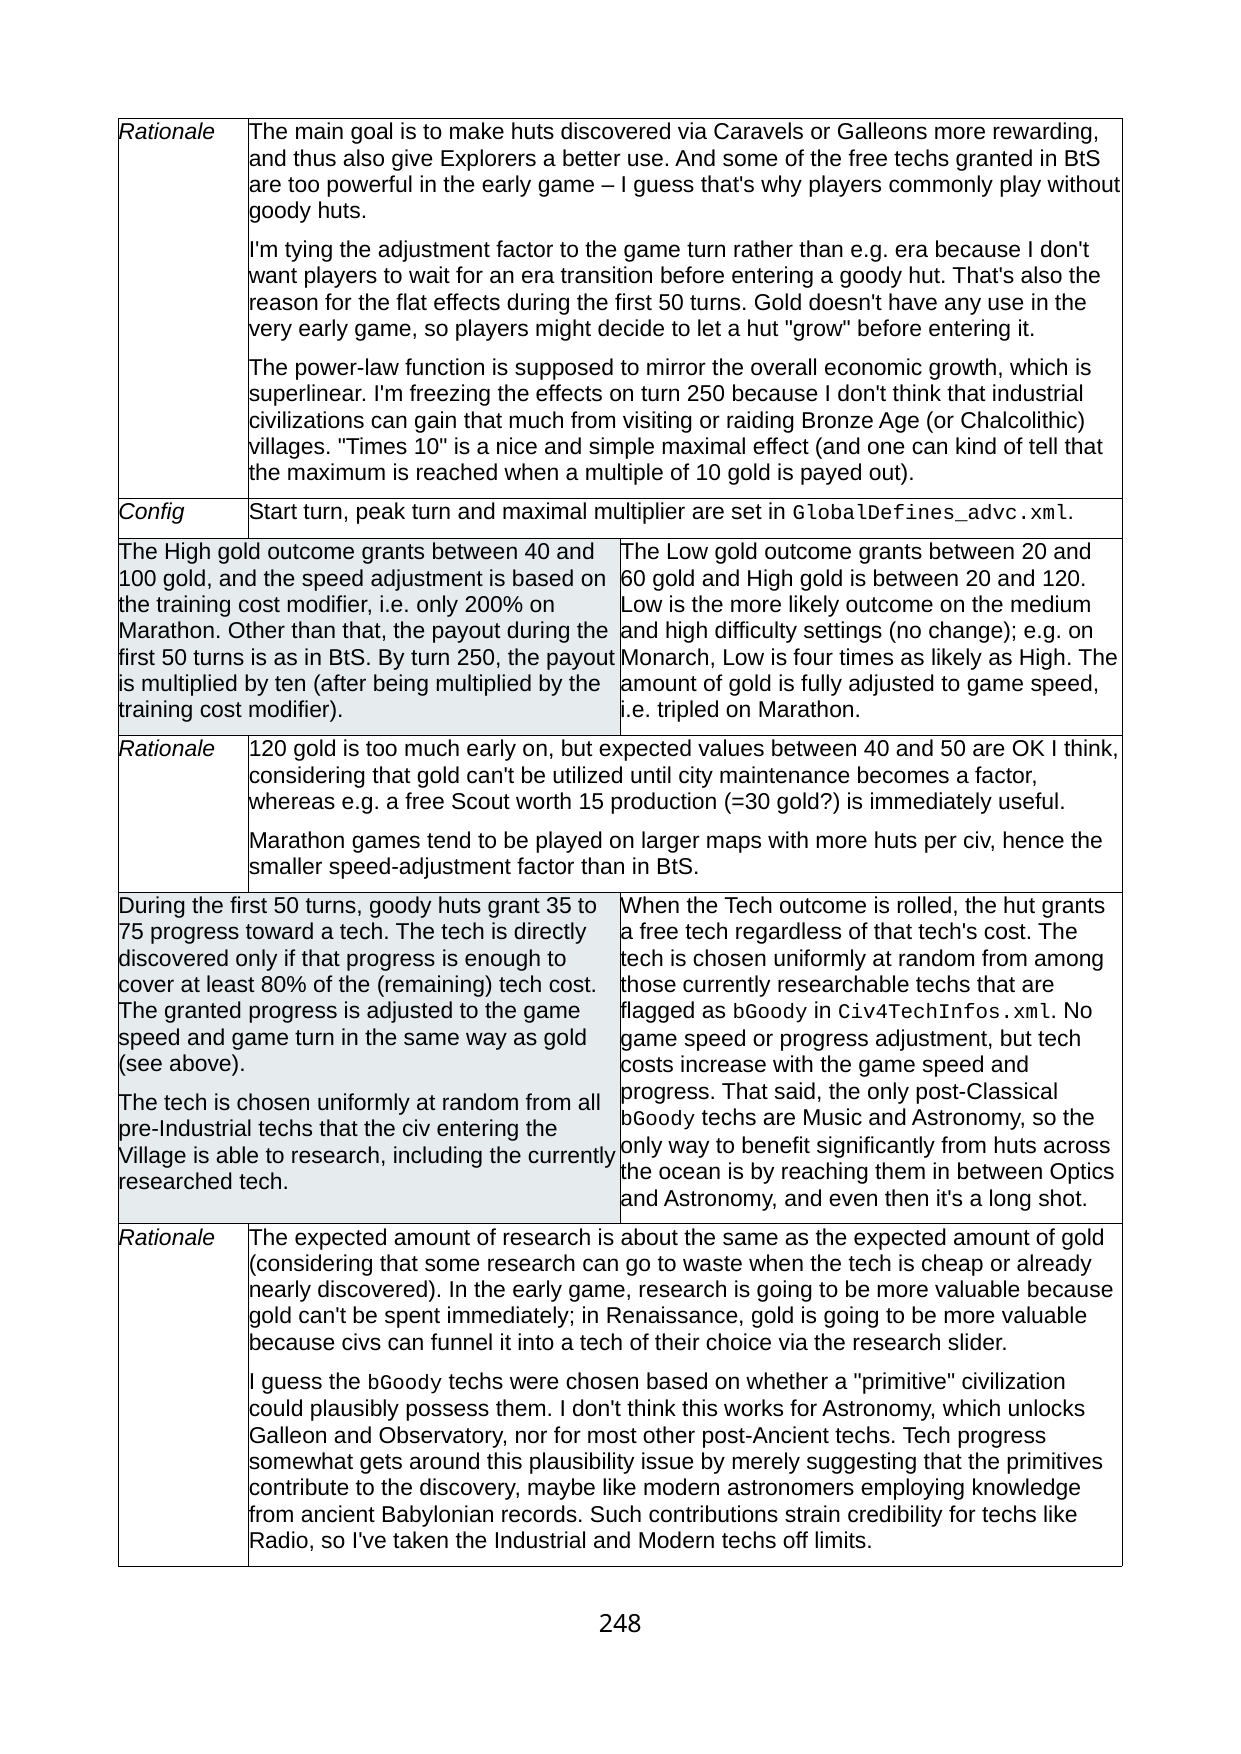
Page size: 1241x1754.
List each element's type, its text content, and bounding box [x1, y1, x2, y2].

table_cell 120 gold is too much early on, but expected values between 40 and 50 are OK I think, considering that gold can't be utilized until city maintenance becomes a factor, whereas e.g. a free Scout worth 15 production (=30 gold?) is immediately useful. Marathon games tend to be played on larger maps with more huts per civ, hence the smaller speed-adjustment factor than in BtS. [249, 736, 1122, 892]
table_cell Config [119, 499, 248, 538]
table_cell Start turn, peak turn and maximal multiplier are set in GlobalDefines_advc.xml. [249, 499, 1122, 538]
table_cell The expected amount of research is about the same as the expected amount of gold (considering that some research can go to waste when the tech is cheap or already nearly discovered). In the early game, research is going to be more valuable because gold can't be spent immediately; in Renaissance, gold is going to be more valuable because civs can funnel it into a tech of their choice via the research slider. I guess the bGoody techs were chosen based on whether a "primitive" civilization could plausibly possess them. I don't think this works for Astronomy, which unlocks Galleon and Observatory, nor for most other post-Ancient techs. Tech progress somewhat gets around this plausibility issue by merely suggesting that the primitives contribute to the discovery, maybe like modern astronomers employing knowledge from ancient Babylonian records. Such contributions strain credibility for techs like Radio, so I've taken the Industrial and Modern techs off limits. [249, 1224, 1122, 1566]
table_cell Rationale [119, 119, 248, 498]
table_cell The Low gold outcome grants between 20 and 60 gold and High gold is between 20 and 120. Low is the more likely outcome on the medium and high difficulty settings (no change); e.g. on Monarch, Low is four times as likely as High. The amount of gold is fully adjusted to game speed, i.e. tripled on Marathon. [621, 539, 1122, 735]
table_cell The main goal is to make huts discovered via Caravels or Galleons more rewarding, and thus also give Explorers a better use. And some of the free techs granted in BtS are too powerful in the early game – I guess that's why players commonly play without goody huts. I'm tying the adjustment factor to the game turn rather than e.g. era because I don't want players to wait for an era transition before entering a goody hut. That's also the reason for the flat effects during the first 50 turns. Gold doesn't have any use in the very early game, so players might decide to let a hut "grow" before entering it. The power-law function is supposed to mirror the overall economic growth, which is superlinear. I'm freezing the effects on turn 250 because I don't think that industrial civilizations can gain that much from visiting or raiding Bronze Age (or Chalcolithic) villages. "Times 10" is a nice and simple maximal effect (and one can kind of tell that the maximum is reached when a multiple of 10 gold is payed out). [249, 119, 1122, 498]
table_cell During the first 50 turns, goody huts grant 35 to 75 progress toward a tech. The tech is directly discovered only if that progress is enough to cover at least 80% of the (remaining) tech cost. The granted progress is adjusted to the game speed and game turn in the same way as gold (see above). The tech is chosen uniformly at random from all pre-Industrial techs that the civ entering the Village is able to research, including the currently researched tech. [119, 893, 620, 1223]
table_cell Rationale [119, 736, 248, 892]
table_cell When the Tech outcome is rolled, the hut grants a free tech regardless of that tech's cost. The tech is chosen uniformly at random from among those currently researchable techs that are flagged as bGoody in Civ4TechInfos.xml. No game speed or progress adjustment, but tech costs increase with the game speed and progress. That said, the only post-Classical bGoody techs are Music and Astronomy, so the only way to benefit significantly from huts across the ocean is by reaching them in between Optics and Astronomy, and even then it's a long shot. [621, 893, 1122, 1223]
table_cell The High gold outcome grants between 40 and 100 gold, and the speed adjustment is based on the training cost modifier, i.e. only 200% on Marathon. Other than that, the payout during the first 50 turns is as in BtS. By turn 250, the payout is multiplied by ten (after being multiplied by the training cost modifier). [119, 539, 620, 735]
table_cell Rationale [119, 1224, 248, 1566]
